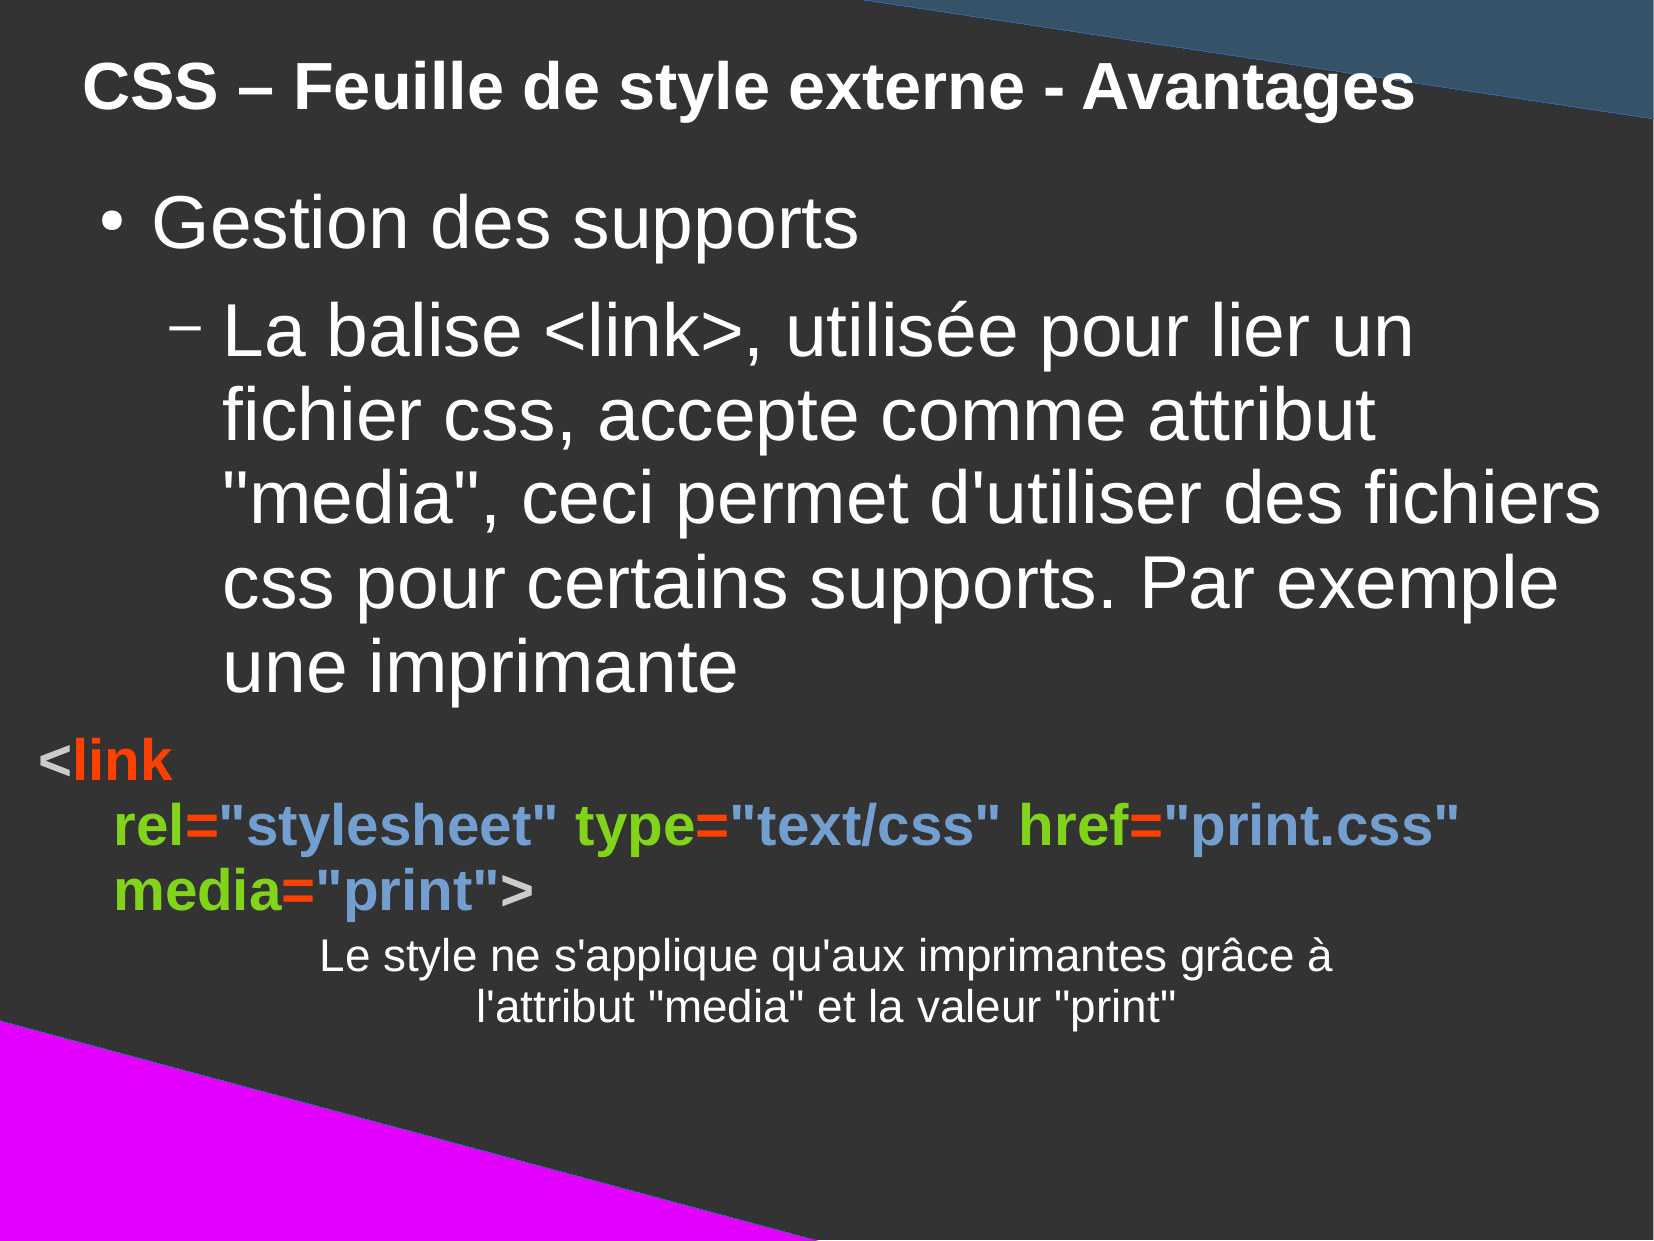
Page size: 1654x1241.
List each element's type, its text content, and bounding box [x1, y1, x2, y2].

title Le style ne s'applique qu'aux imprimantes grâce à l'attribut "media" et la valeur "print" [301, 930, 1353, 1033]
list Gestion des supports La balise <link>, utilisée pour lier un fichier css, accepte comme attribut "media", ceci permet d'utiliser des fichiers css pour certains supports. Par exemple une imprimante [80, 180, 1605, 709]
text_box <link rel="stylesheet" type="text/css" href="print.css" media="print"> [23, 720, 1619, 931]
title CSS – Feuille de style externe - Avantages [82, 49, 1571, 162]
text_box [864, 0, 1654, 119]
text_box [0, 1020, 819, 1241]
